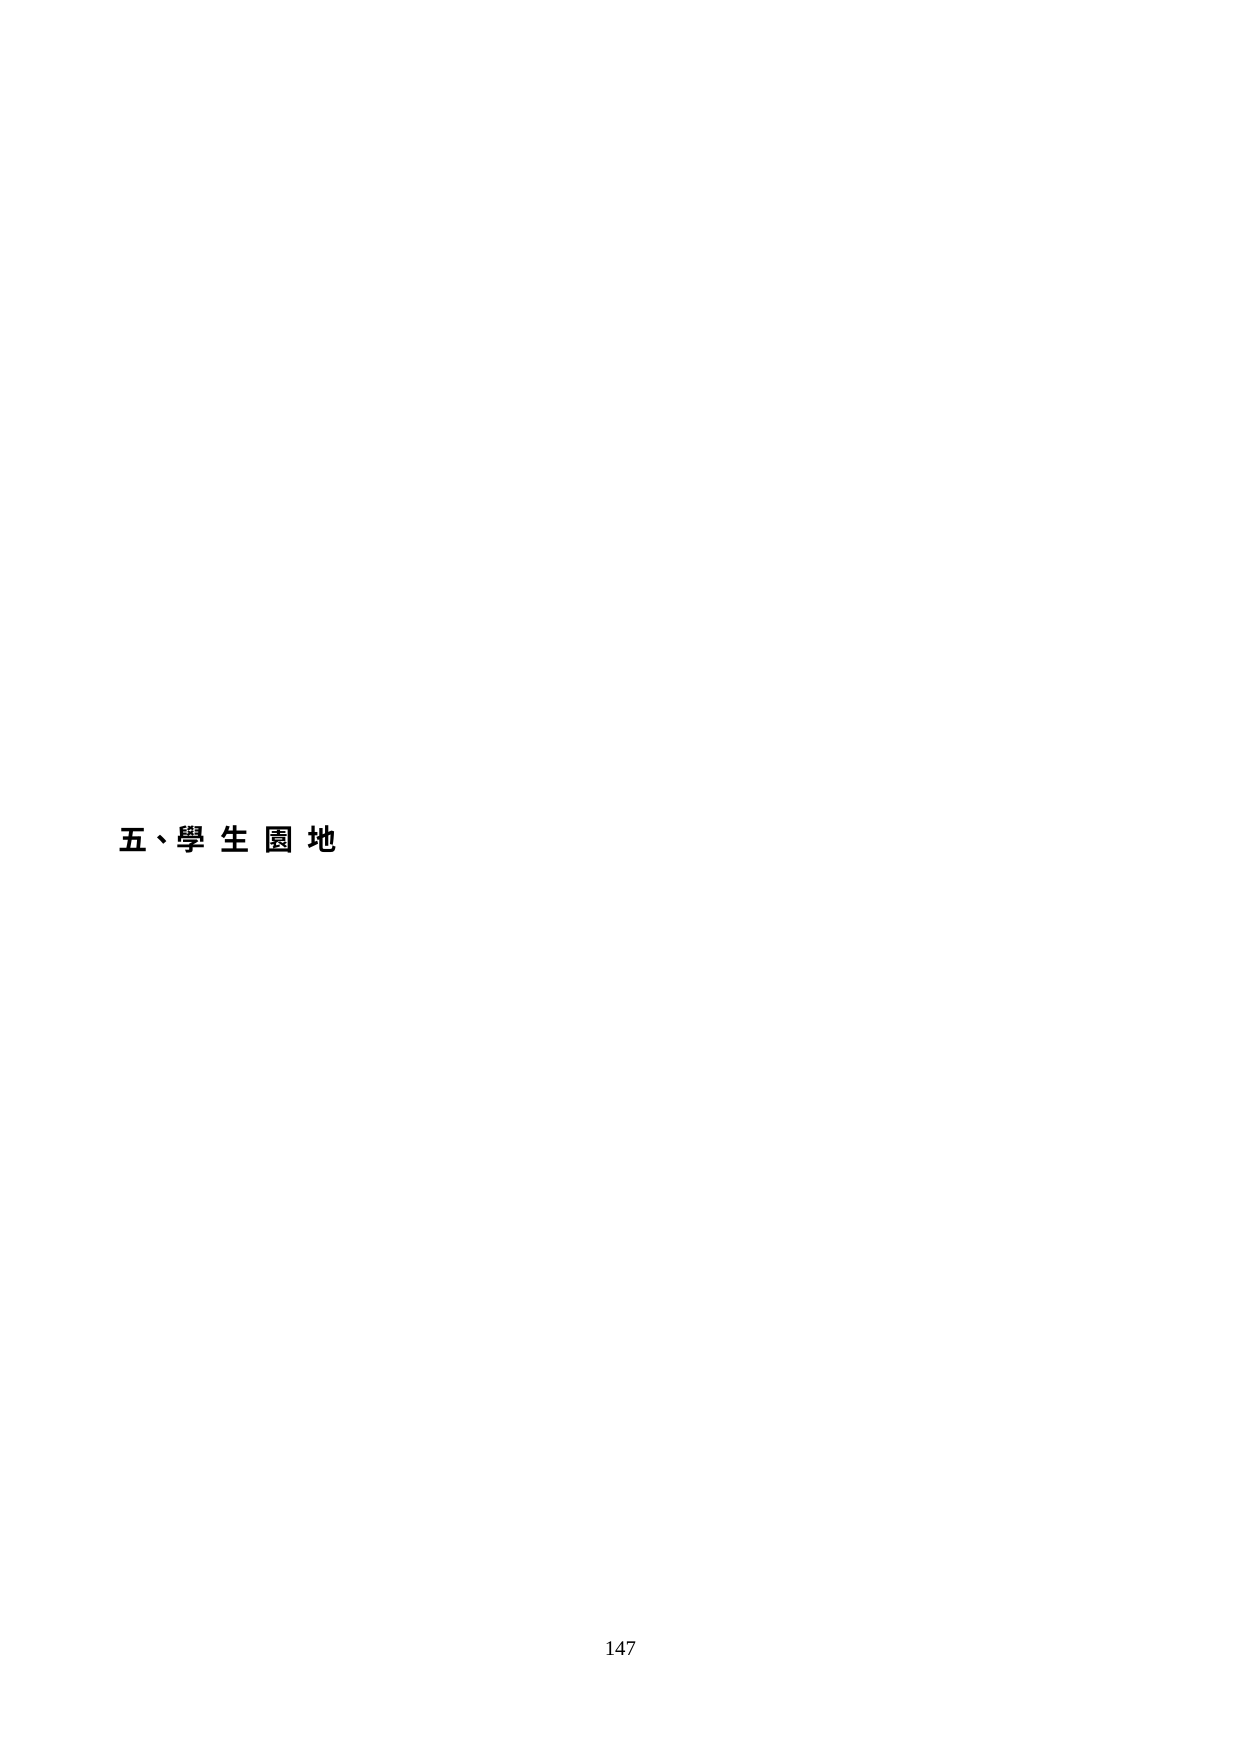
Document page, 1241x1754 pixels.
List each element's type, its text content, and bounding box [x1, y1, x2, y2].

text 五、學 生 園 地 [118, 816, 1122, 858]
